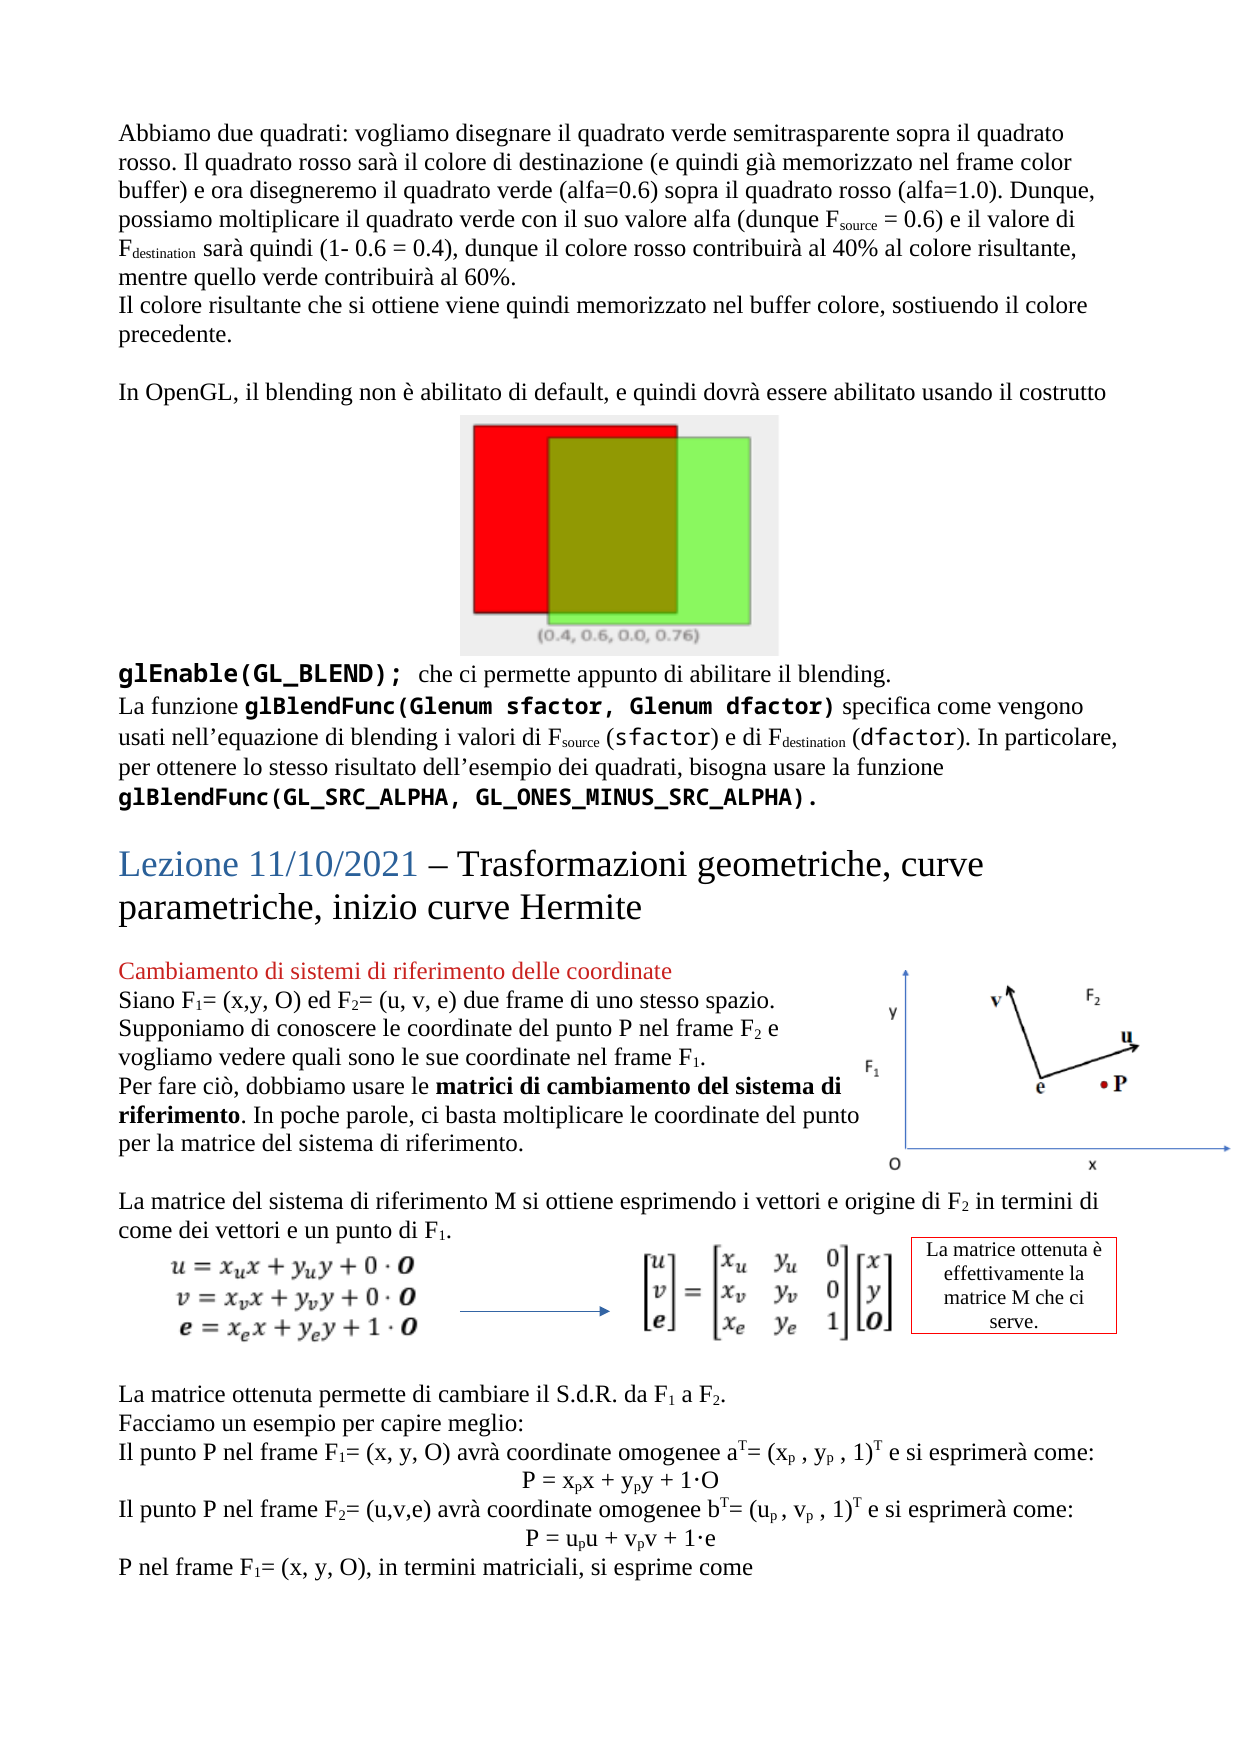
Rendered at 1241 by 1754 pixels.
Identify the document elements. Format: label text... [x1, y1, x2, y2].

text Il punto P nel frame F1= (x, y, O) avrà coordinate omogenee aT= (xp , yp , 1)T e si esprimerà come: [118, 1437, 1122, 1466]
text Siano F1= (x,y, O) ed F2= (u, v, e) due frame di uno stesso spazio. Supponiamo di conoscere le coordinate del punto P nel frame F2 e vogliamo vedere quali sono le sue coordinate nel frame F1. [118, 985, 863, 1071]
text P = xpx + ypy + 1⋅O [118, 1466, 1122, 1494]
text Cambiamento di sistemi di riferimento delle coordinate [118, 956, 1122, 985]
text La matrice del sistema di riferimento M si ottiene esprimendo i vettori e origine di F2 in termini di come dei vettori e un punto di F1. [118, 1186, 1122, 1243]
text Lezione 11/10/2021 – Trasformazioni geometriche, curve parametriche, inizio curve Hermite [118, 841, 1122, 927]
text P nel frame F1= (x, y, O), in termini matriciali, si esprime come [118, 1552, 1122, 1581]
text Il colore risultante che si ottiene viene quindi memorizzato nel buffer colore, sostiuendo il colore precedente. [118, 291, 1122, 348]
picture [863, 970, 1233, 1172]
text P = upu + vpv + 1⋅e [118, 1523, 1122, 1552]
picture [643, 1243, 898, 1347]
picture [165, 1252, 422, 1351]
text Per fare ciò, dobbiamo usare le matrici di cambiamento del sistema di riferimento. In poche parole, ci basta moltiplicare le coordinate del punto per la matrice del sistema di riferimento. [118, 1071, 863, 1157]
text In OpenGL, il blending non è abilitato di default, e quindi dovrà essere abilitato usando il costrutto glEnable(GL_BLEND); che ci permette appunto di abilitare il blending. [118, 377, 1122, 690]
text Abbiamo due quadrati: vogliamo disegnare il quadrato verde semitrasparente sopra il quadrato rosso. Il quadrato rosso sarà il colore di destinazione (e quindi già memorizzato nel frame color buffer) e ora disegneremo il quadrato verde (alfa=0.6) sopra il quadrato rosso (alfa=1.0). Dunque, possiamo moltiplicare il quadrato verde con il suo valore alfa (dunque Fsource = 0.6) e il valore di Fdestination sarà quindi (1- 0.6 = 0.4), dunque il colore rosso contribuirà al 40% al colore risultante, mentre quello verde contribuirà al 60%. [118, 118, 1122, 291]
text La funzione glBlendFunc(Glenum sfactor, Glenum dfactor) specifica come vengono usati nell’equazione di blending i valori di Fsource (sfactor) e di Fdestination (dfactor). In particolare, per ottenere lo stesso risultato dell’esempio dei quadrati, bisogna usare la funzione glBlendFunc(GL_SRC_ALPHA, GL_ONES_MINUS_SRC_ALPHA). [118, 690, 1122, 812]
text Il punto P nel frame F2= (u,v,e) avrà coordinate omogenee bT= (up , vp , 1)T e si esprimerà come: [118, 1494, 1122, 1523]
picture [460, 415, 781, 656]
text La matrice ottenuta permette di cambiare il S.d.R. da F1 a F2. [118, 1379, 1122, 1408]
text Facciamo un esempio per capire meglio: [118, 1408, 1122, 1437]
